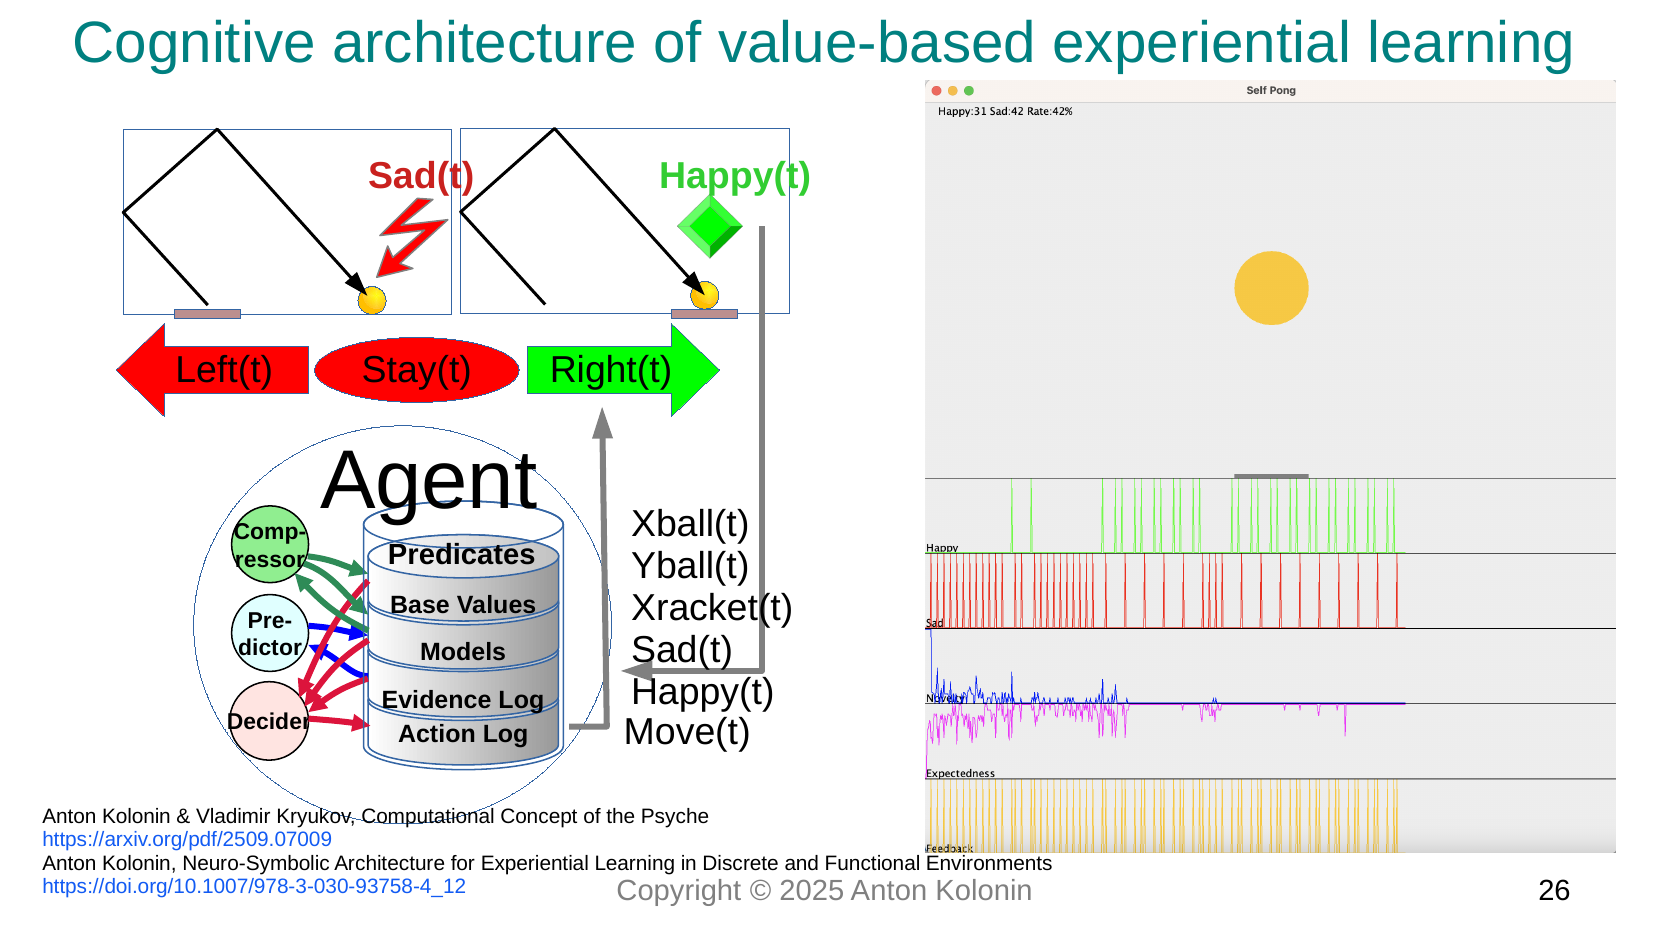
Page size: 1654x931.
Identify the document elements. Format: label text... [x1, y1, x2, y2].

text_box Agent [305, 425, 553, 534]
text_box Sad(t) [353, 147, 490, 205]
text_box [327, 633, 362, 657]
text_box Base Values [368, 559, 559, 622]
picture [677, 205, 747, 261]
text_box [174, 309, 241, 319]
text_box Left(t) [116, 323, 309, 417]
text_box Cognitive architecture of value-based experiential learning [0, 2, 1651, 82]
text_box Happy(t) [644, 147, 827, 205]
text_box [365, 579, 562, 768]
text_box [306, 558, 362, 594]
text_box Evidence Log [368, 653, 559, 717]
text_box [308, 685, 362, 719]
text_box [671, 281, 738, 319]
text_box [318, 667, 357, 696]
picture [925, 82, 1616, 853]
text_box [308, 534, 362, 566]
text_box Anton Kolonin & Vladimir Kryukov, Computational Concept of the Psyche https://arxiv.org/pdf/2509.07009 Anton Kolonin, Neuro-Symbolic Architecture for Experiential Learning in Discrete and Functional Environments https://doi.org/10.1007/978-3-030-93758-4_12 [27, 797, 1070, 915]
text_box Pre- dictor [231, 594, 309, 672]
text_box [193, 448, 603, 797]
text_box Right(t) [527, 323, 720, 417]
text_box Models [368, 606, 559, 669]
text_box [608, 588, 612, 656]
text_box Stay(t) [314, 337, 520, 403]
text_box [365, 534, 373, 572]
text_box [346, 610, 362, 623]
text_box Predicates [373, 530, 565, 579]
text_box [376, 205, 448, 278]
text_box [346, 649, 362, 671]
text_box Action Log [368, 703, 559, 765]
text_box [297, 567, 346, 609]
text_box Xball(t) Yball(t) Xracket(t) Sad(t) Happy(t) [616, 494, 809, 720]
text_box [357, 286, 387, 315]
text_box Comp- ressor [231, 505, 309, 583]
text_box [310, 656, 334, 684]
text_box [553, 516, 562, 530]
text_box Move(t) [608, 703, 766, 760]
text_box [306, 703, 312, 710]
text_box [338, 620, 350, 628]
text_box Decider [230, 681, 309, 761]
